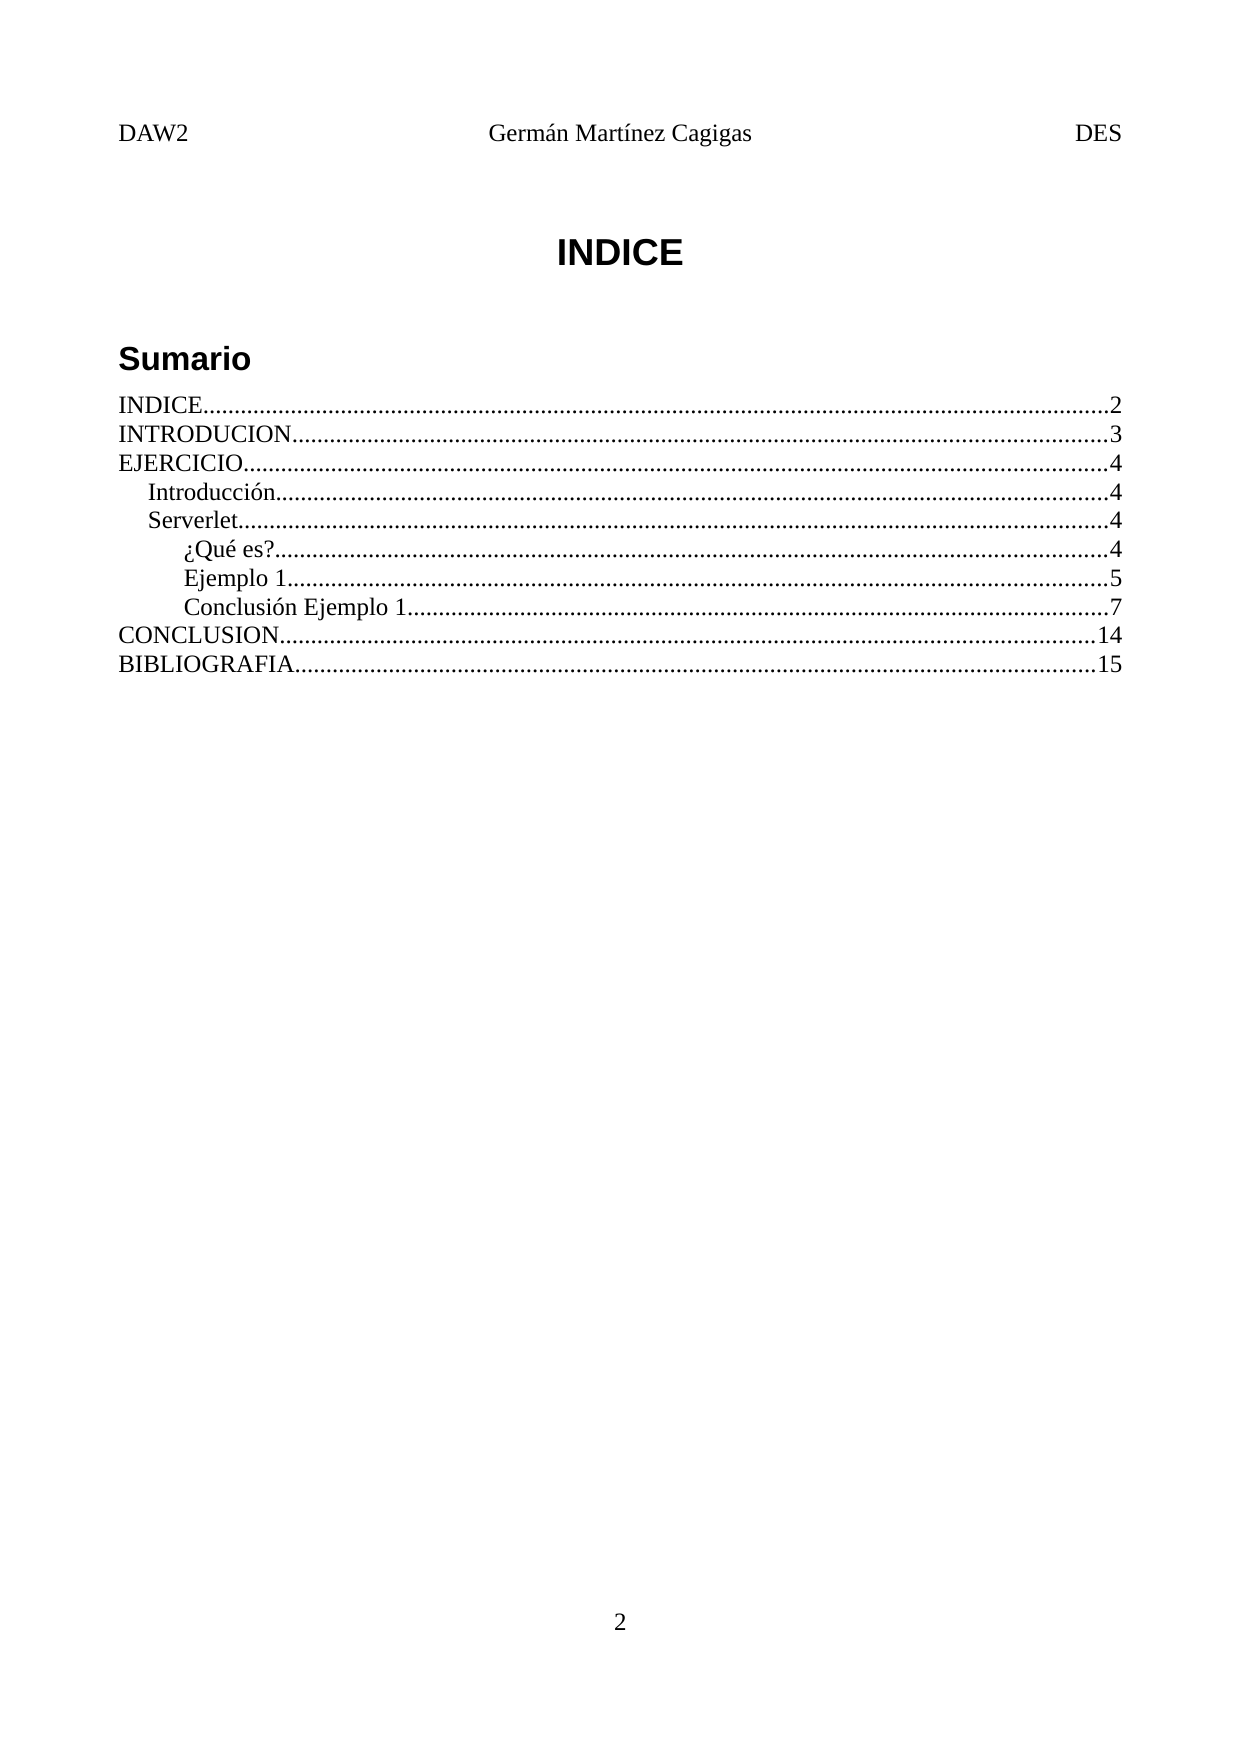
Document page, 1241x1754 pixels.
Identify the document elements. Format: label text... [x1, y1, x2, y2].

text Introducción. 4 [148, 477, 1122, 505]
text Serverlet 4 [148, 505, 1122, 534]
text BIBLIOGRAFIA 15 [118, 649, 1122, 678]
text ¿Qué es?. 4 [177, 534, 1122, 563]
text CONCLUSION 14 [118, 620, 1122, 649]
text EJERCICIO 4 [118, 448, 1122, 477]
text Conclusión Ejemplo 1. 7 [177, 592, 1122, 620]
subtitle Sumario [118, 339, 1122, 378]
subtitle INDICE [118, 230, 1122, 273]
text INTRODUCION 3 [118, 419, 1122, 448]
text INDICE 2 [118, 390, 1122, 419]
text Ejemplo 1. 5 [177, 563, 1122, 592]
